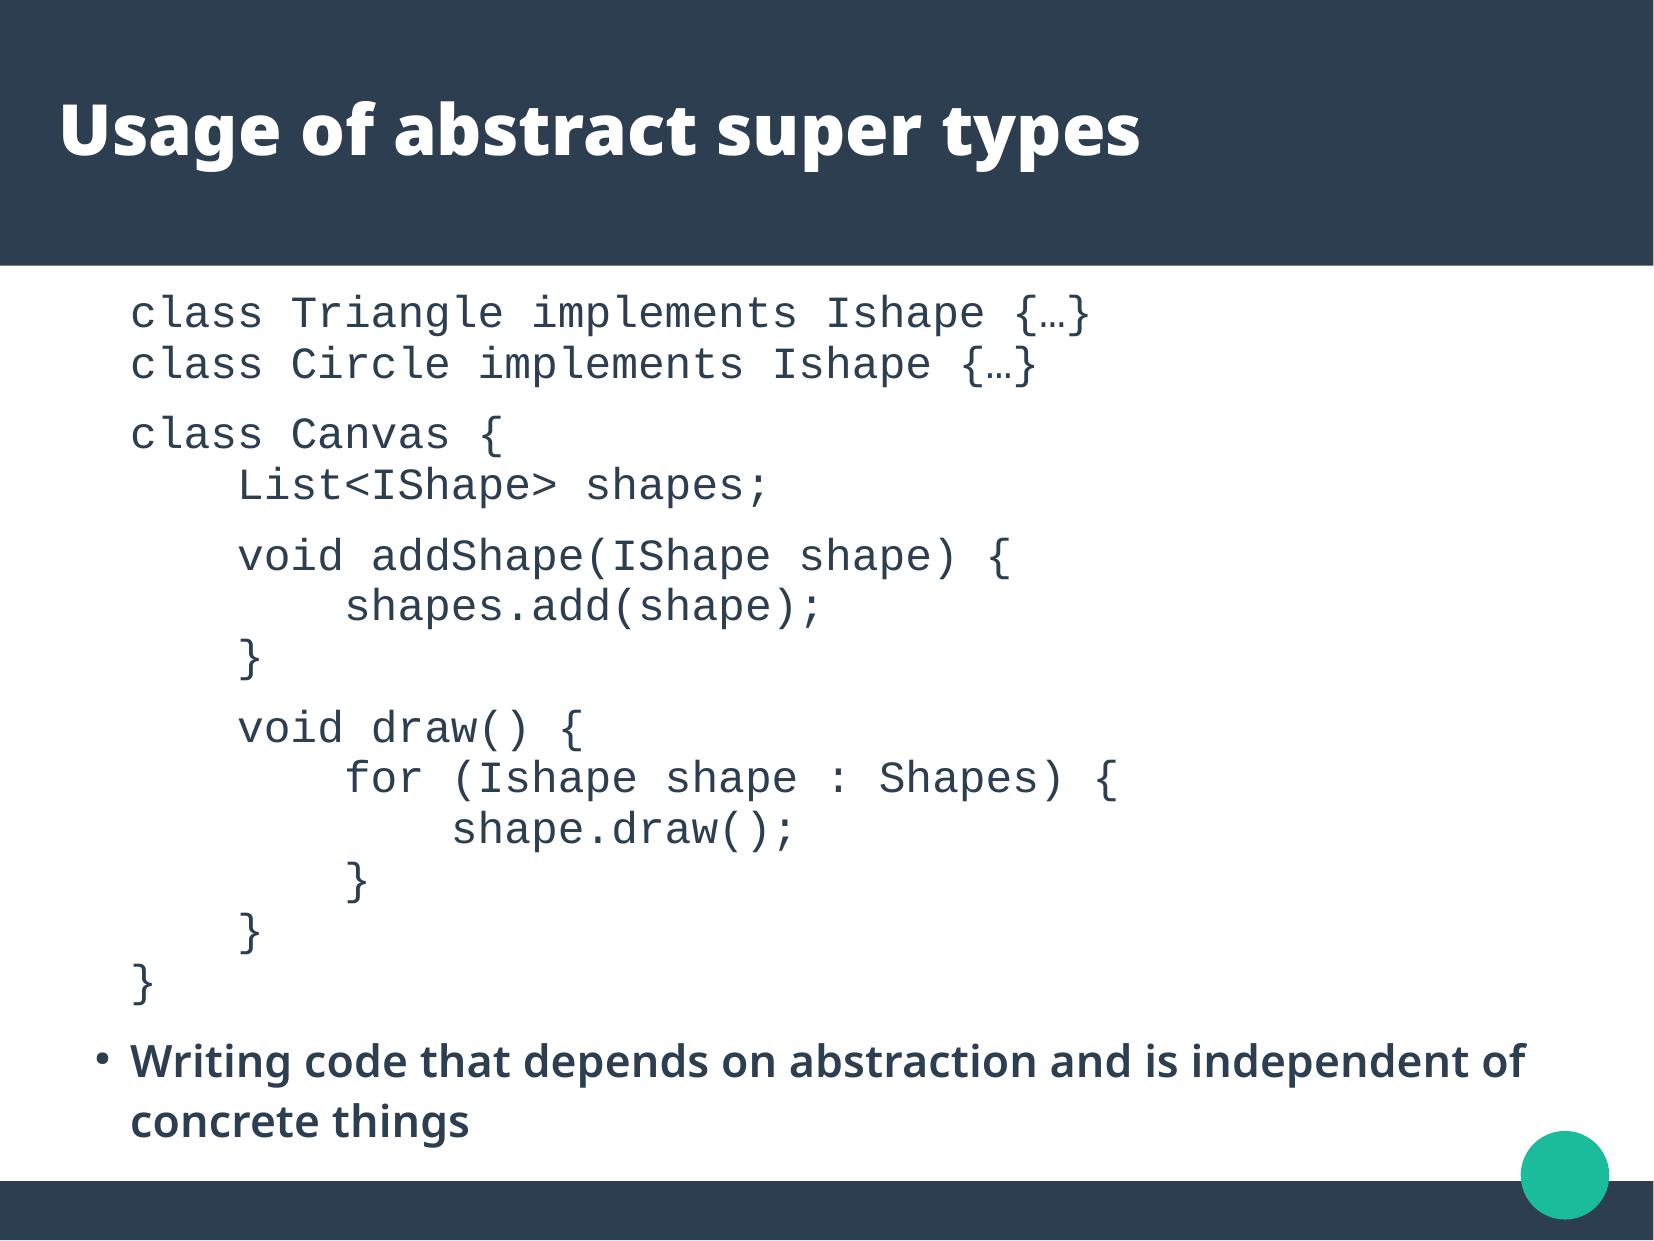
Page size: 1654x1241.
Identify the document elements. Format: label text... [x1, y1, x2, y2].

list class Triangle implements Ishape {…} class Circle implements Ishape {…} class Canvas { List<IShape> shapes; void addShape(IShape shape) { shapes.add(shape); } void draw() { for (Ishape shape : Shapes) { shape.draw(); } } } Writing code that depends on abstraction and is independent of concrete things [82, 290, 1571, 1156]
title Usage of abstract super types [59, 49, 1595, 207]
